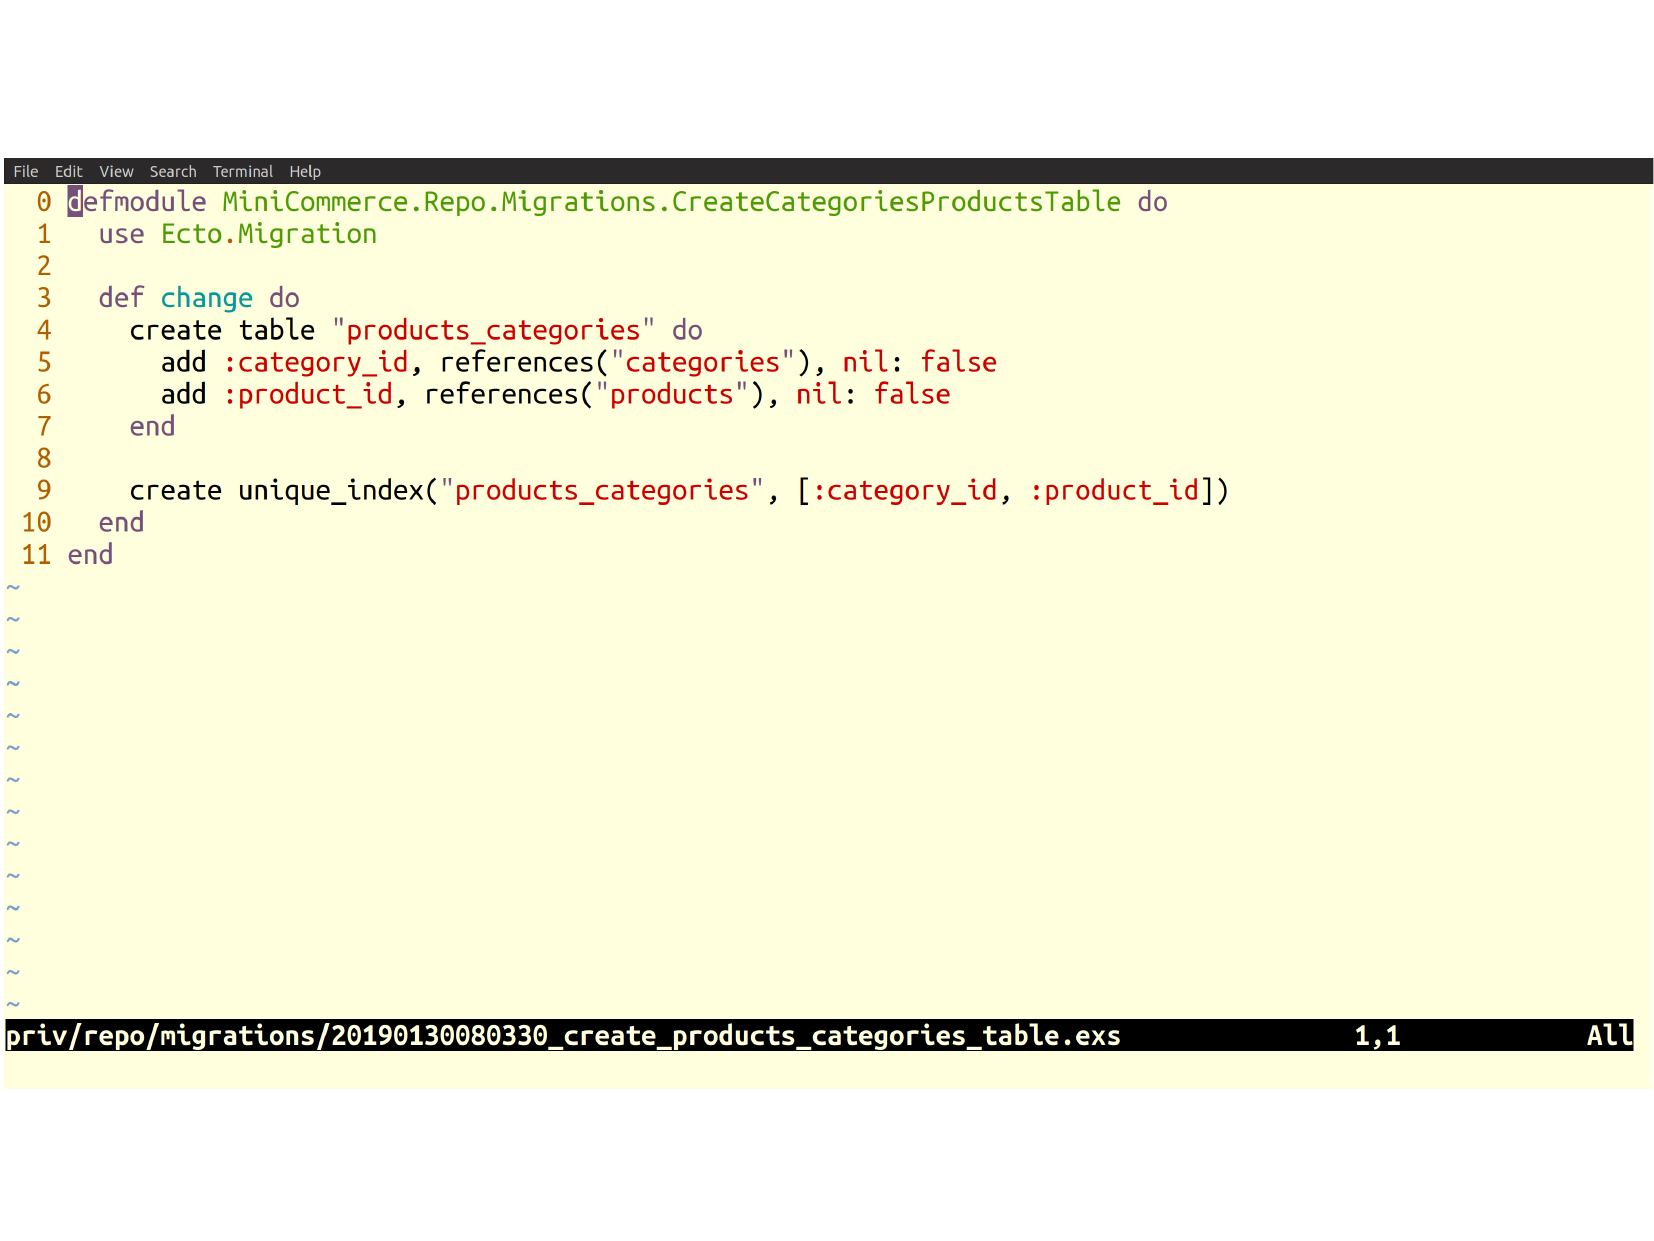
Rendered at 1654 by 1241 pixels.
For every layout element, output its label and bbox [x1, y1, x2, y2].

picture [4, 158, 1654, 1089]
